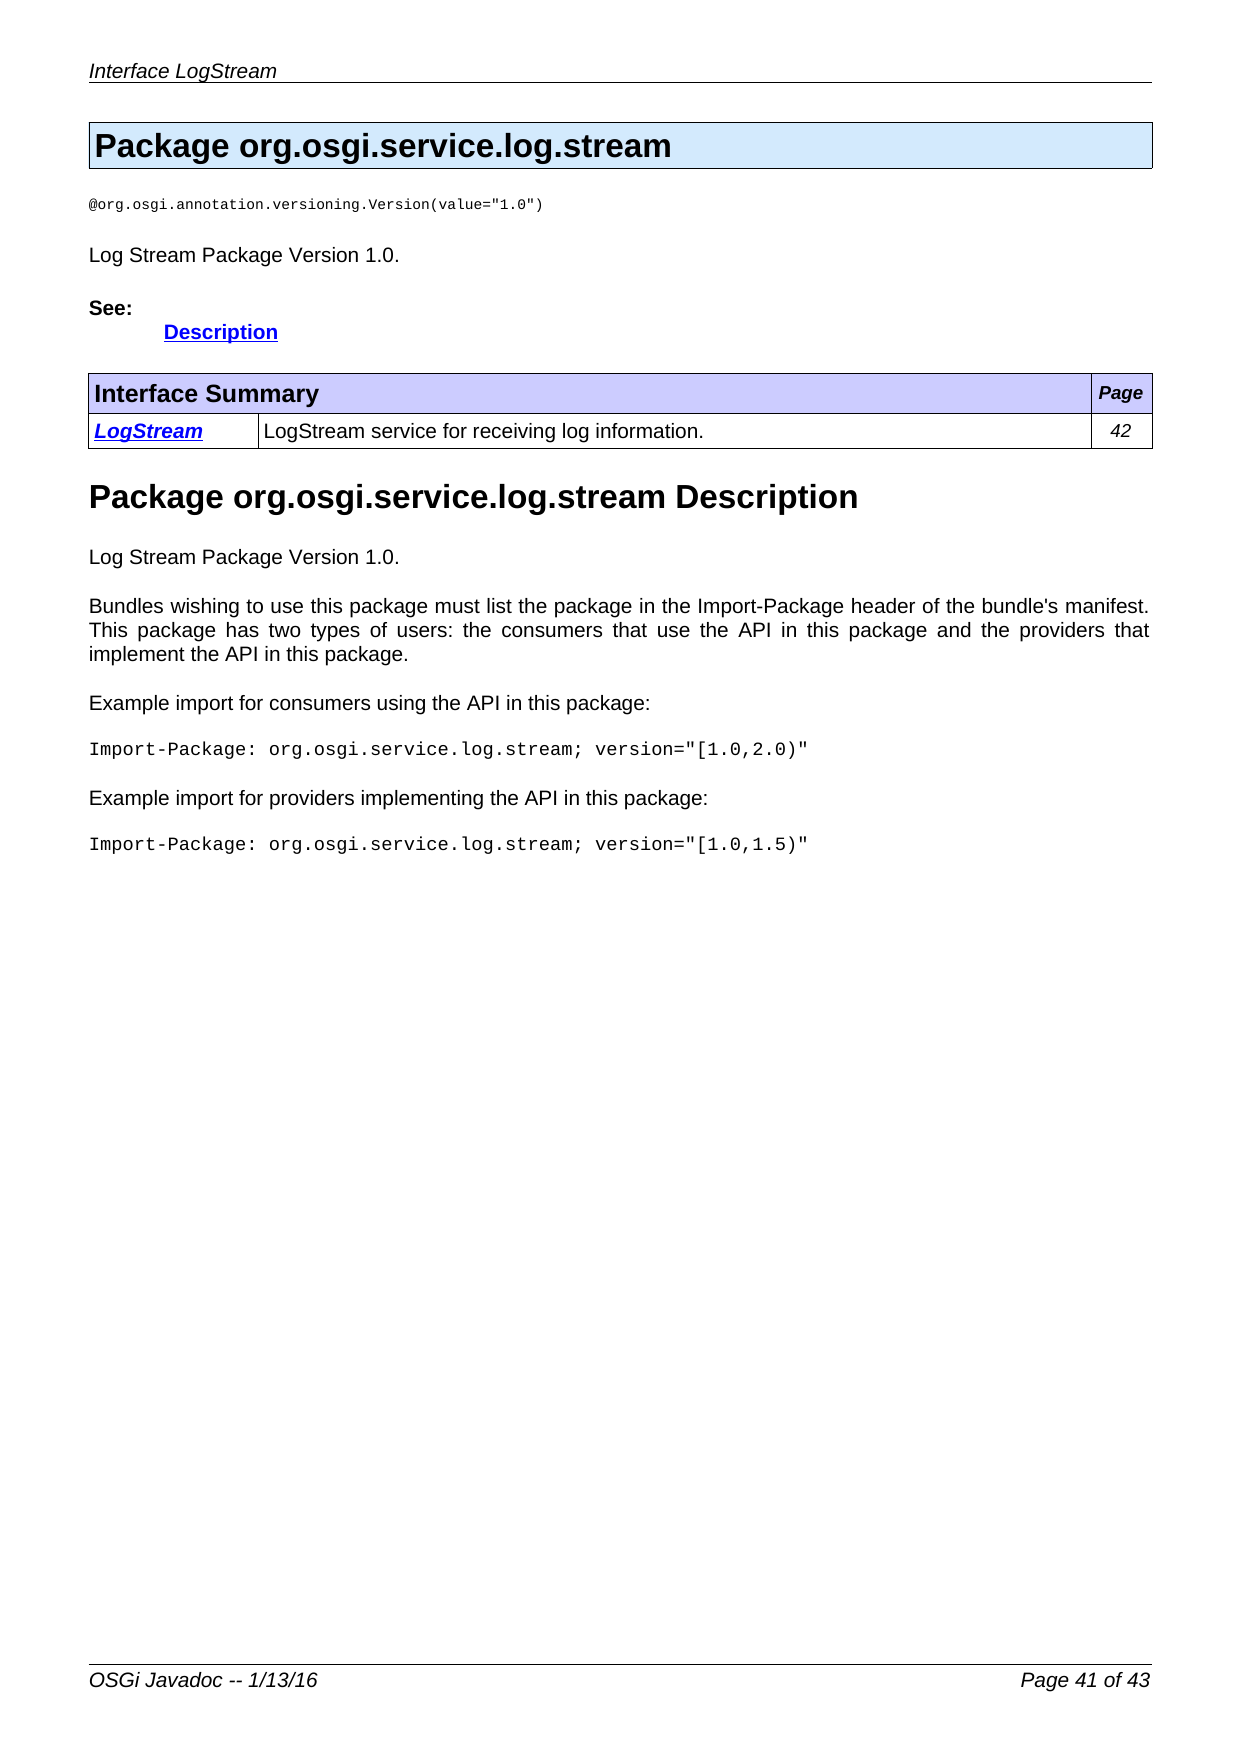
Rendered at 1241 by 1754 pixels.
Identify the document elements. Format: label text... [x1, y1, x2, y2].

text Bundles wishing to use this package must list the package in the Import-Package header of the bundle's manifest. This package has two types of users: the consumers that use the API in this package and the providers that implement the API in this package. [88, 594, 1152, 666]
text Log Stream Package Version 1.0. [88, 243, 1152, 267]
table_cell LogStream service for receiving log information. [259, 414, 1091, 448]
table_header Interface Summary [89, 374, 1091, 413]
text Import-Package: org.osgi.service.log.stream; version="[1.0,2.0)" [88, 740, 1152, 761]
text See: [88, 296, 1152, 320]
table_cell LogStream [89, 414, 258, 448]
table_header Page [1092, 374, 1152, 413]
text Example import for consumers using the API in this package: [88, 691, 1152, 715]
text Example import for providers implementing the API in this package: [88, 786, 1152, 810]
text Import-Package: org.osgi.service.log.stream; version="[1.0,1.5)" [88, 835, 1152, 856]
text Package org.osgi.service.log.stream Description [88, 478, 1152, 516]
table_cell [1092, 414, 1152, 448]
text Description [163, 320, 1152, 344]
text Log Stream Package Version 1.0. [88, 545, 1152, 569]
subtitle Package org.osgi.service.log.stream [90, 123, 1152, 168]
text @org.osgi.annotation.versioning.Version(value="1.0") [88, 197, 1152, 213]
